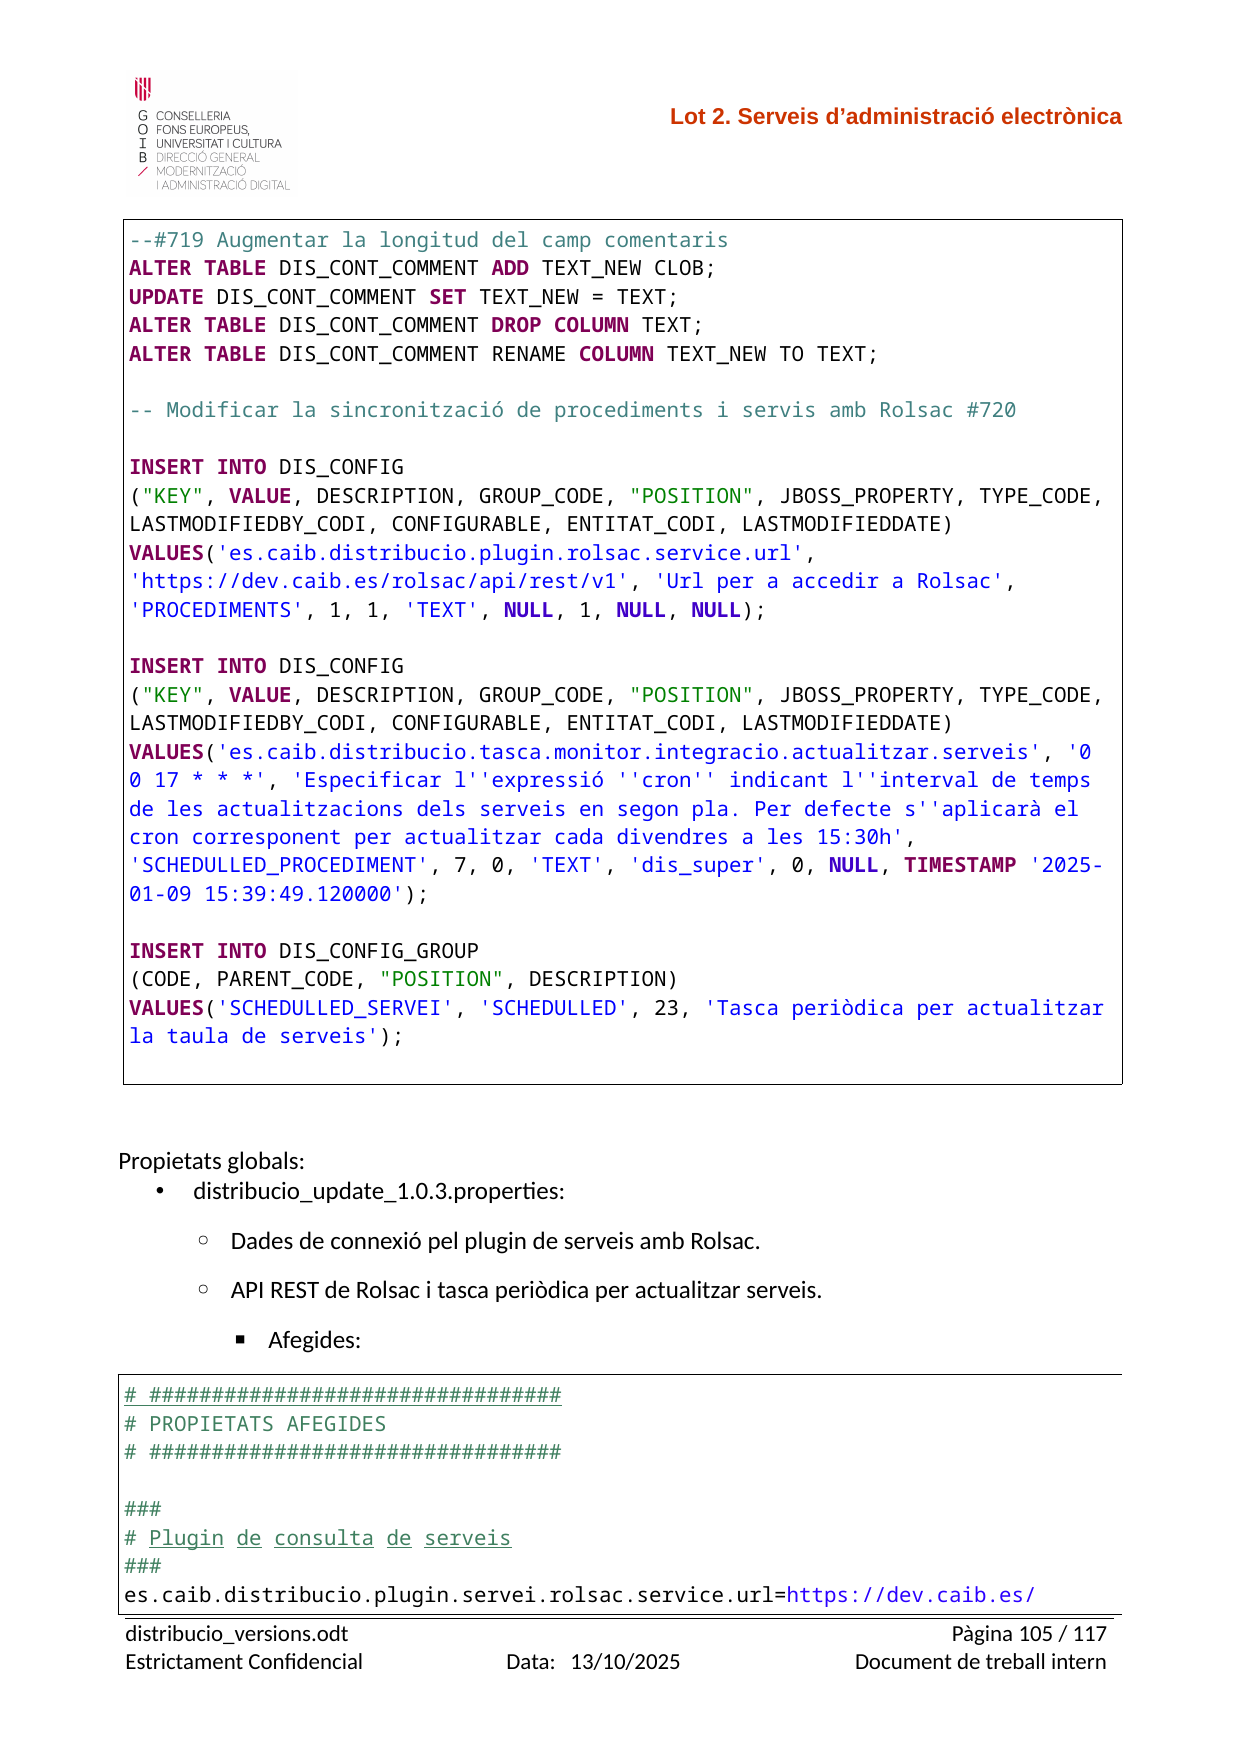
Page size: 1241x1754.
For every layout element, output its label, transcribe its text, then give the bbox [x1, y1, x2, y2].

list Dades de connexió pel plugin de serveis amb Rolsac. [193, 1225, 1122, 1256]
table_header --#719 Augmentar la longitud del camp comentaris ALTER TABLE DIS_CONT_COMMENT ADD TEXT_NEW CLOB; UPDATE DIS_CONT_COMMENT SET TEXT_NEW = TEXT; ALTER TABLE DIS_CONT_COMMENT DROP COLUMN TEXT; ALTER TABLE DIS_CONT_COMMENT RENAME COLUMN TEXT_NEW TO TEXT; -- Modificar la sincronització de procediments i servis amb Rolsac #720 INSERT INTO DIS_CONFIG ("KEY", VALUE, DESCRIPTION, GROUP_CODE, "POSITION", JBOSS_PROPERTY, TYPE_CODE, LASTMODIFIEDBY_CODI, CONFIGURABLE, ENTITAT_CODI, LASTMODIFIEDDATE) VALUES('es.caib.distribucio.plugin.rolsac.service.url', 'https://dev.caib.es/rolsac/api/rest/v1', 'Url per a accedir a Rolsac', 'PROCEDIMENTS', 1, 1, 'TEXT', NULL, 1, NULL, NULL); INSERT INTO DIS_CONFIG ("KEY", VALUE, DESCRIPTION, GROUP_CODE, "POSITION", JBOSS_PROPERTY, TYPE_CODE, LASTMODIFIEDBY_CODI, CONFIGURABLE, ENTITAT_CODI, LASTMODIFIEDDATE) VALUES('es.caib.distribucio.tasca.monitor.integracio.actualitzar.serveis', '0 0 17 * * *', 'Especificar l''expressió ''cron'' indicant l''interval de temps de les actualitzacions dels serveis en segon pla. Per defecte s''aplicarà el cron corresponent per actualitzar cada divendres a les 15:30h', 'SCHEDULLED_PROCEDIMENT', 7, 0, 'TEXT', 'dis_super', 0, NULL, TIMESTAMP '2025-01-09 15:39:49.120000'); INSERT INTO DIS_CONFIG_GROUP (CODE, PARENT_CODE, "POSITION", DESCRIPTION) VALUES('SCHEDULLED_SERVEI', 'SCHEDULLED', 23, 'Tasca periòdica per actualitzar la taula de serveis'); [124, 220, 1122, 1084]
list Afegides: [231, 1324, 1122, 1355]
picture [126, 70, 299, 197]
table_header # ################################# # PROPIETATS AFEGIDES # ################################# ### # Plugin de consulta de serveis ### es.caib.distribucio.plugin.servei.rolsac.service.url=https://dev.caib.es/ [119, 1375, 1122, 1614]
text Propietats globals: [118, 1145, 1122, 1176]
list API REST de Rolsac i tasca periòdica per actualitzar serveis. [193, 1275, 1122, 1305]
list distribucio_update_1.0.3.properties: [156, 1176, 1122, 1206]
